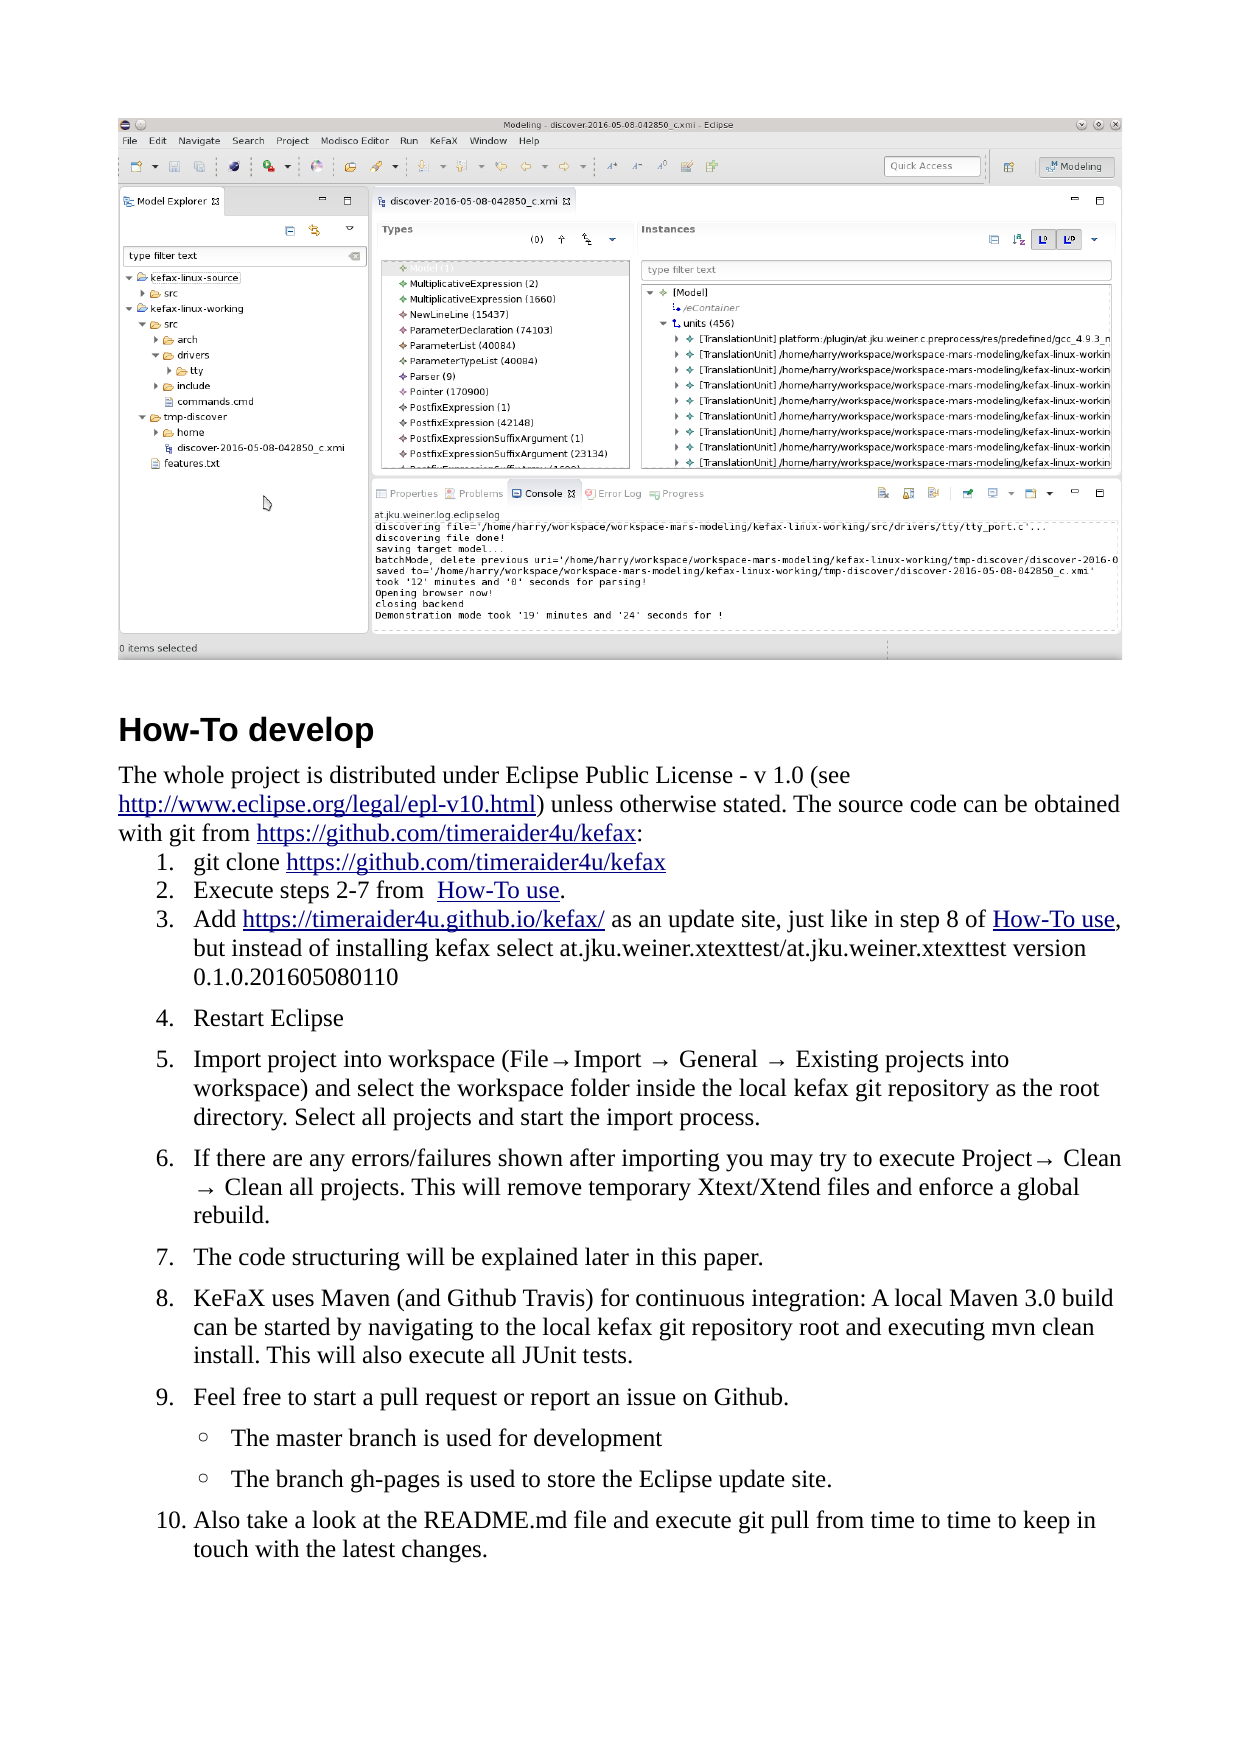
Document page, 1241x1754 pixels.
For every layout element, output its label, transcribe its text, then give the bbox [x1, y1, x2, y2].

list Feel free to start a pull request or report an issue on Github. [156, 1382, 1122, 1411]
picture [118, 118, 1123, 660]
list git clone https://github.com/timeraider4u/kefax [156, 847, 1122, 876]
text The whole project is distributed under Eclipse Public License - v 1.0 (see http://www.eclipse.org/legal/epl-v10.html) unless otherwise stated. The source code can be obtained with git from https://github.com/timeraider4u/kefax: [118, 761, 1122, 847]
list The master branch is used for development [193, 1423, 1122, 1452]
list If there are any errors/failures shown after importing you may try to execute Project→ Clean → Clean all projects. This will remove temporary Xtext/Xtend files and enforce a global rebuild. [156, 1143, 1122, 1229]
subtitle How-To develop [118, 709, 1122, 748]
list KeFaX uses Maven (and Github Travis) for continuous integration: A local Maven 3.0 build can be started by navigating to the local kefax git repository root and executing mvn clean install. This will also execute all JUnit tests. [156, 1283, 1122, 1369]
list The branch gh-pages is used to store the Eclipse update site. [193, 1464, 1122, 1493]
list Also take a look at the README.md file and execute git pull from time to time to keep in touch with the latest changes. [156, 1506, 1122, 1563]
list The code structuring will be explained later in this paper. [156, 1242, 1122, 1271]
list Add https://timeraider4u.github.io/kefax/ as an update site, just like in step 8 of How-To use, but instead of installing kefax select at.jku.weiner.xtexttest/at.jku.weiner.xtexttest version 0.1.0.201605080110 [156, 904, 1122, 991]
list Execute steps 2-7 from How-To use. [156, 876, 1122, 904]
list Import project into workspace (File→Import → General → Existing projects into workspace) and select the workspace folder inside the local kefax git repository as the root directory. Select all projects and start the import process. [156, 1044, 1122, 1131]
list Restart Eclipse [156, 1003, 1122, 1032]
